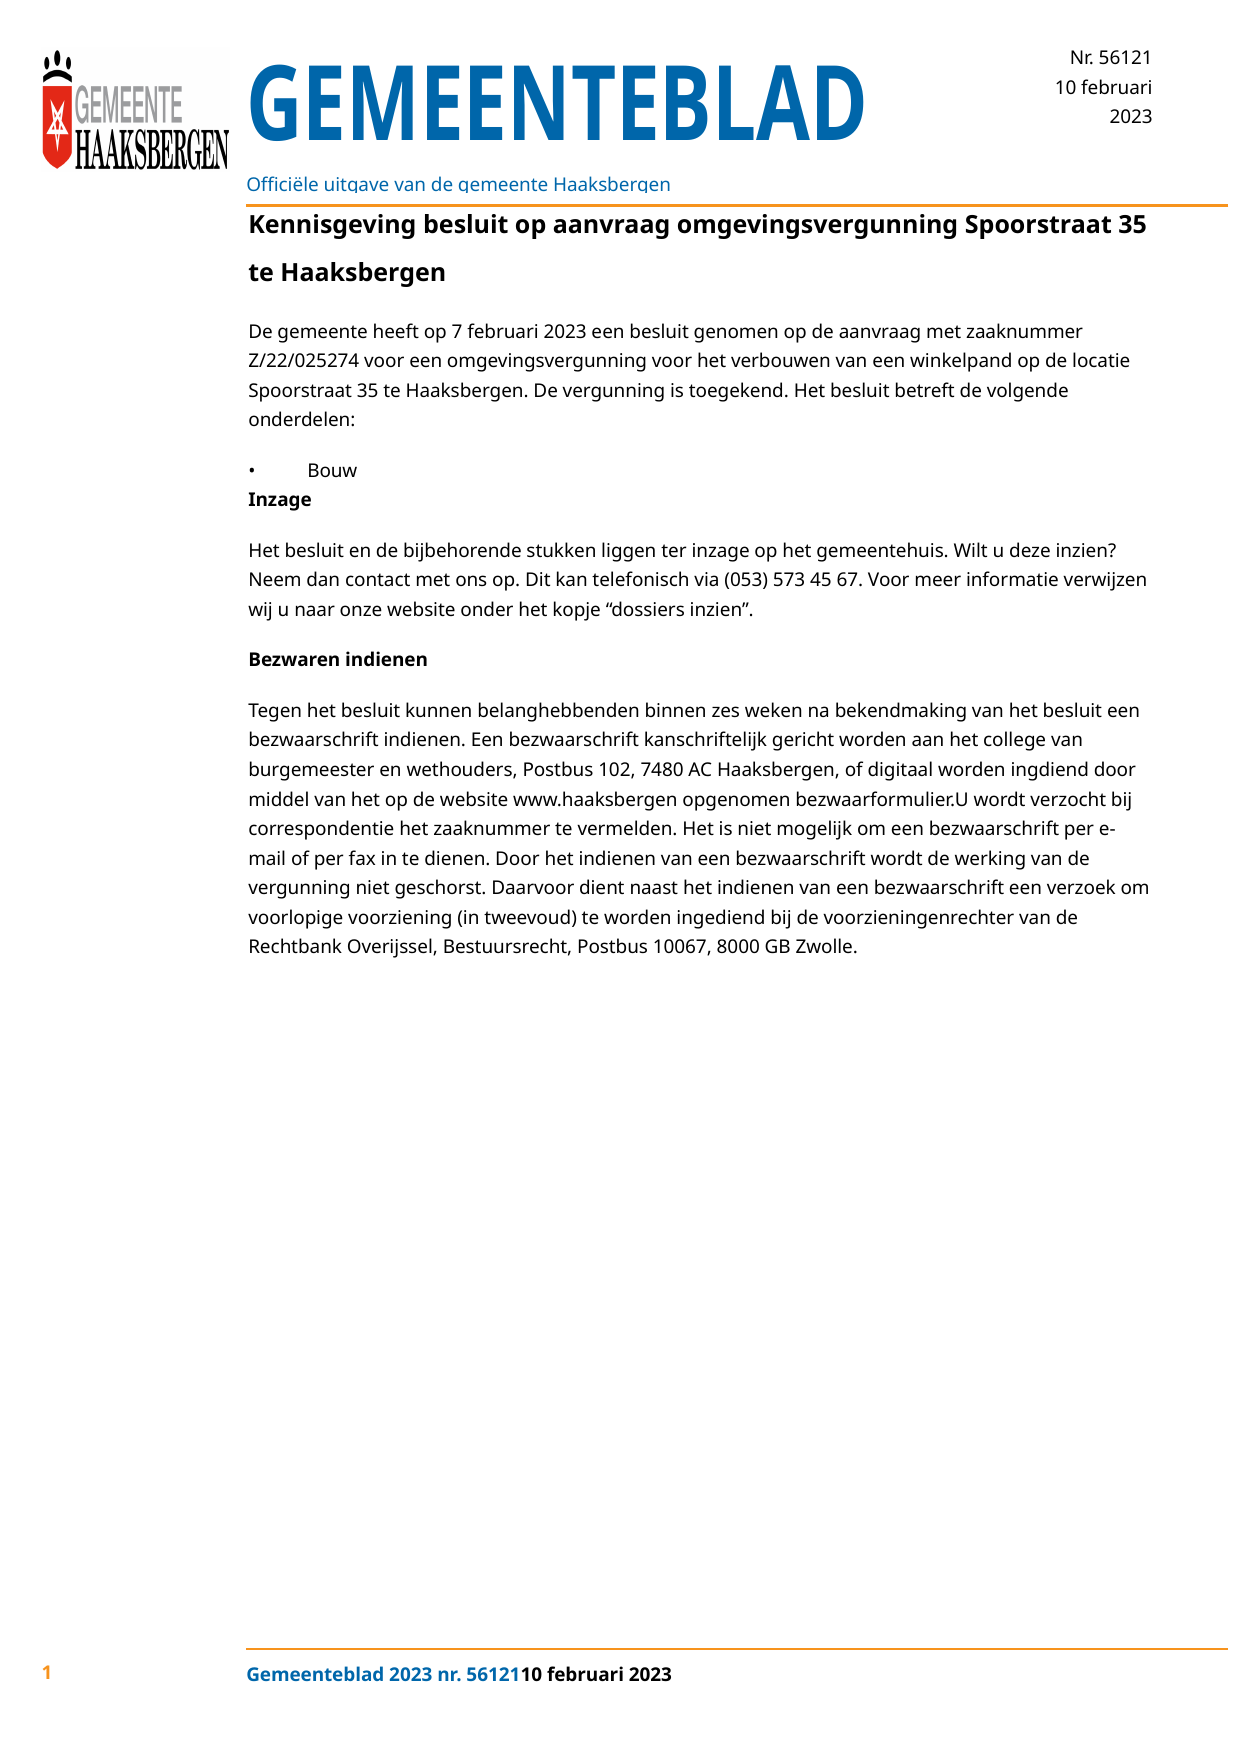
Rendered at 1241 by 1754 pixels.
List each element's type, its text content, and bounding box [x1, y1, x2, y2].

text Tegen het besluit kunnen belanghebbenden binnen zes weken na bekendmaking van het besluit een bezwaarschrift indienen. Een bezwaarschrift kanschriftelijk gericht worden aan het college van burgemeester en wethouders, Postbus 102, 7480 AC Haaksbergen, of digitaal worden ingdiend door middel van het op de website www.haaksbergen opgenomen bezwaarformulier.U wordt verzocht bij correspondentie het zaaknummer te vermelden. Het is niet mogelijk om een bezwaarschrift per e-mail of per fax in te dienen. Door het indienen van een bezwaarschrift wordt de werking van de vergunning niet geschorst. Daarvoor dient naast het indienen van een bezwaarschrift een verzoek om voorlopige voorziening (in tweevoud) te worden ingediend bij de voorzieningenrechter van de Rechtbank Overijssel, Bestuursrecht, Postbus 10067, 8000 GB Zwolle. [248, 697, 1152, 959]
list Bouw [248, 457, 1152, 483]
text Inzage [248, 487, 1152, 512]
picture [41, 47, 231, 172]
text Kennisgeving besluit op aanvraag omgevingsvergunning Spoorstraat 35 te Haaksbergen [248, 207, 1152, 288]
text De gemeente heeft op 7 februari 2023 een besluit genomen op de aanvraag met zaaknummer Z/22/025274 voor een omgevingsvergunning voor het verbouwen van een winkelpand op de locatie Spoorstraat 35 te Haaksbergen. De vergunning is toegekend. Het besluit betreft de volgende onderdelen: [248, 318, 1152, 432]
text Bezwaren indienen [248, 647, 1152, 672]
text Het besluit en de bijbehorende stukken liggen ter inzage op het gemeentehuis. Wilt u deze inzien? Neem dan contact met ons op. Dit kan telefonisch via (053) 573 45 67. Voor meer informatie verwijzen wij u naar onze website onder het kopje “dossiers inzien”. [248, 537, 1152, 622]
